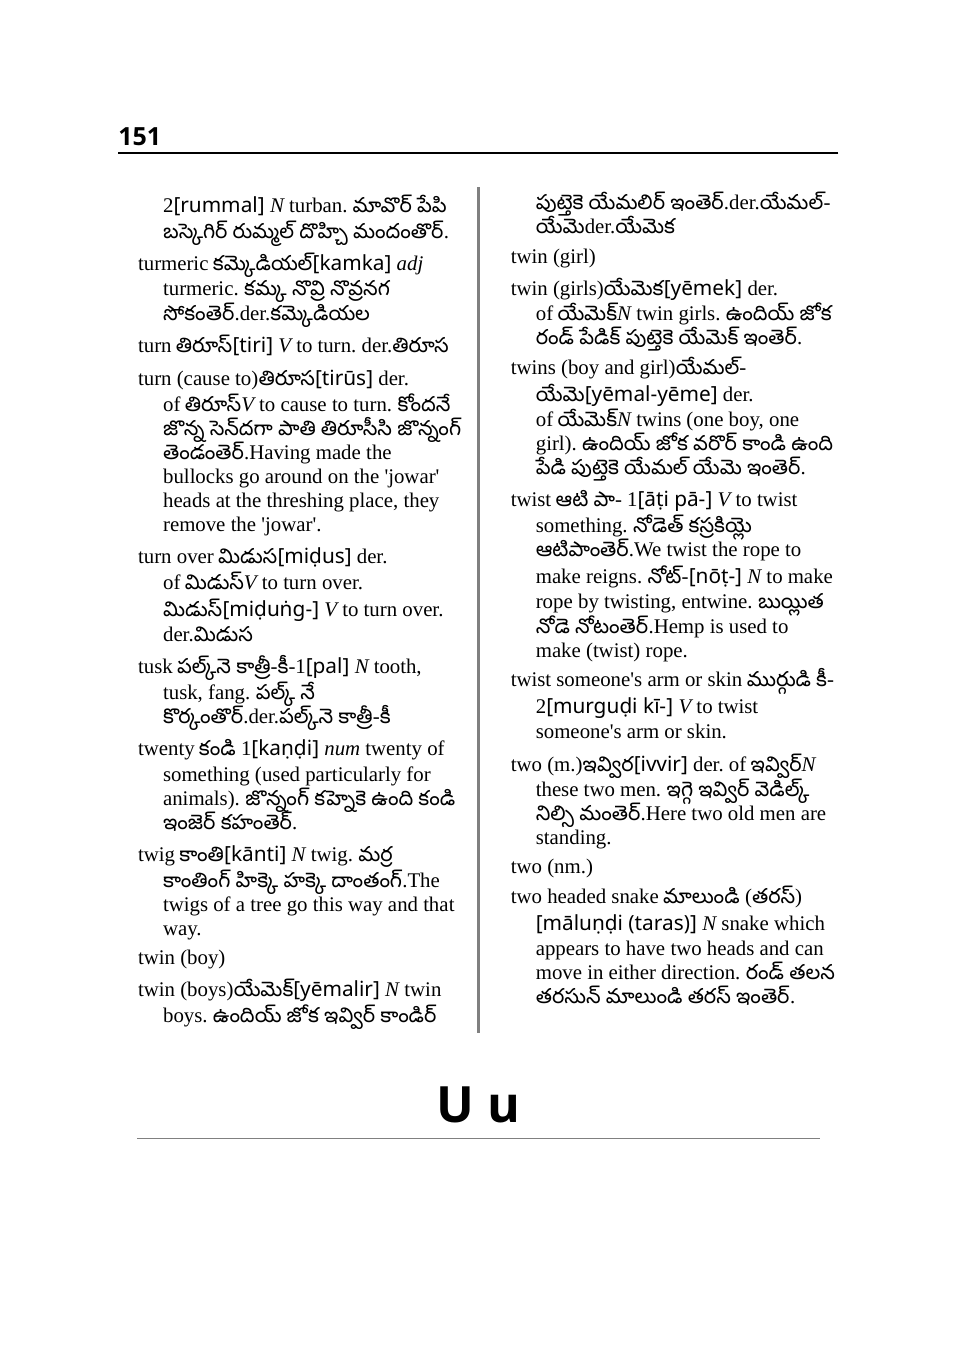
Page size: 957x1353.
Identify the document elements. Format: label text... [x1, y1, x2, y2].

text turnతిరూస్[tiri] V to turn. der.తిరూస [119, 327, 465, 360]
text turn overమిడుస[miḍus] der. ofమిడుస్V to turn over. మిడుస్[miḍuṅg-] V to turn over. der.మిడుస [119, 538, 465, 648]
text twentyకండి 1[kaṇḍi] num twenty of something (used particularly for animals). జొన్నంగ్ కహ్నెకె ఉంది కండి ఇంజెర్ కహంతెర్. [119, 730, 465, 836]
text twin (girls)యేమెక[yēmek] der. ofయేమెక్N twin girls. ఉందియ్ జోక రండ్ పేడిక్ పుట్తెకె యేమెక్ ఇంతెర్. [492, 270, 837, 351]
text two (m.)ఇవ్విర[ivvir] der. ofఇవ్విర్N these two men. ఇగ్గె ఇవ్విర్ వెడిల్క్ నిల్సి మంతెర్.Here two old men are standing. [492, 746, 837, 851]
text 2[rummal] N turban. మావొర్ పేపి బస్కెగిర్ రుమ్మల్ దొహ్చి మందంతొర్. [119, 188, 465, 245]
text twin (boys)యేమెక్[yēmalir] N twin boys. ఉందియ్ జోక ఇవ్విర్ కాండిర్ [119, 971, 465, 1031]
text two (nm.) [492, 851, 837, 881]
text పుట్తెకె యేమలిర్ ఇంతెర్.der.యేమల్-యేమెder.యేమెక [492, 188, 837, 240]
text two headed snakeమాలుండి (తరస్)[māluṇḍi (taras)] N snake which appears to have two heads and can move in either direction. రండ్ తలన తరసున్ మాలుండి తరస్ ఇంతెర్. [492, 881, 837, 1013]
text turn (cause to)తిరూస[tirūs] der. ofతిరూస్V to cause to turn. కోందనే జొన్న సెన్‌దగా పాతి తిరూసీసి జొన్నంగ్ తెండంతెర్.Having made the bullocks go around on the 'jowar' heads at the threshing place, they remove the 'jowar'. [119, 360, 465, 538]
text twin (boy) [119, 942, 465, 971]
text twin (girl) [492, 240, 837, 270]
text U u [137, 1069, 820, 1138]
text tuskపల్క్‌నె కాత్రీ-కీ-1[pal] N tooth, tusk, fang. పల్క్ నే కొర్కంతొర్.der.పల్క్‌నె కాత్రీ-కీ [119, 648, 465, 730]
text twins (boy and girl)యేమల్-యేమె[yēmal-yēme] der. ofయేమెక్N twins (one boy, one girl). ఉందియ్ జోక వరొర్ కాండి ఉంది పేడి పుట్తెకె యేమల్ యేమె ఇంతెర్. [492, 351, 837, 481]
text turmericకమ్కెడియల్[kamka] adj turmeric. కమ్క నొవ్రి నొవ్రనగ సోకంతెర్.der.కమ్కెడియల [119, 245, 465, 327]
text twigకాంతి[kānti] N twig. మర్ర కాంతింగ్ హిక్కె హక్కె దాంతంగ్.The twigs of a tree go this way and that way. [119, 836, 465, 942]
text twist someone's arm or skinముర్గుడి కీ- 2[murguḍi kī-] V to twist someone's arm or skin. [492, 664, 837, 746]
text twistఆటి పా- 1[āṭi pā-] V to twist something. నోడెత్ కస్రకియ్లె ఆటిపాంతెర్.We twist the rope to make reigns. నోట్-[nōṭ-] N to make rope by twisting, entwine. బుయ్లిత నోడె నోటంతెర్.Hemp is used to make (twist) rope. [492, 481, 837, 664]
